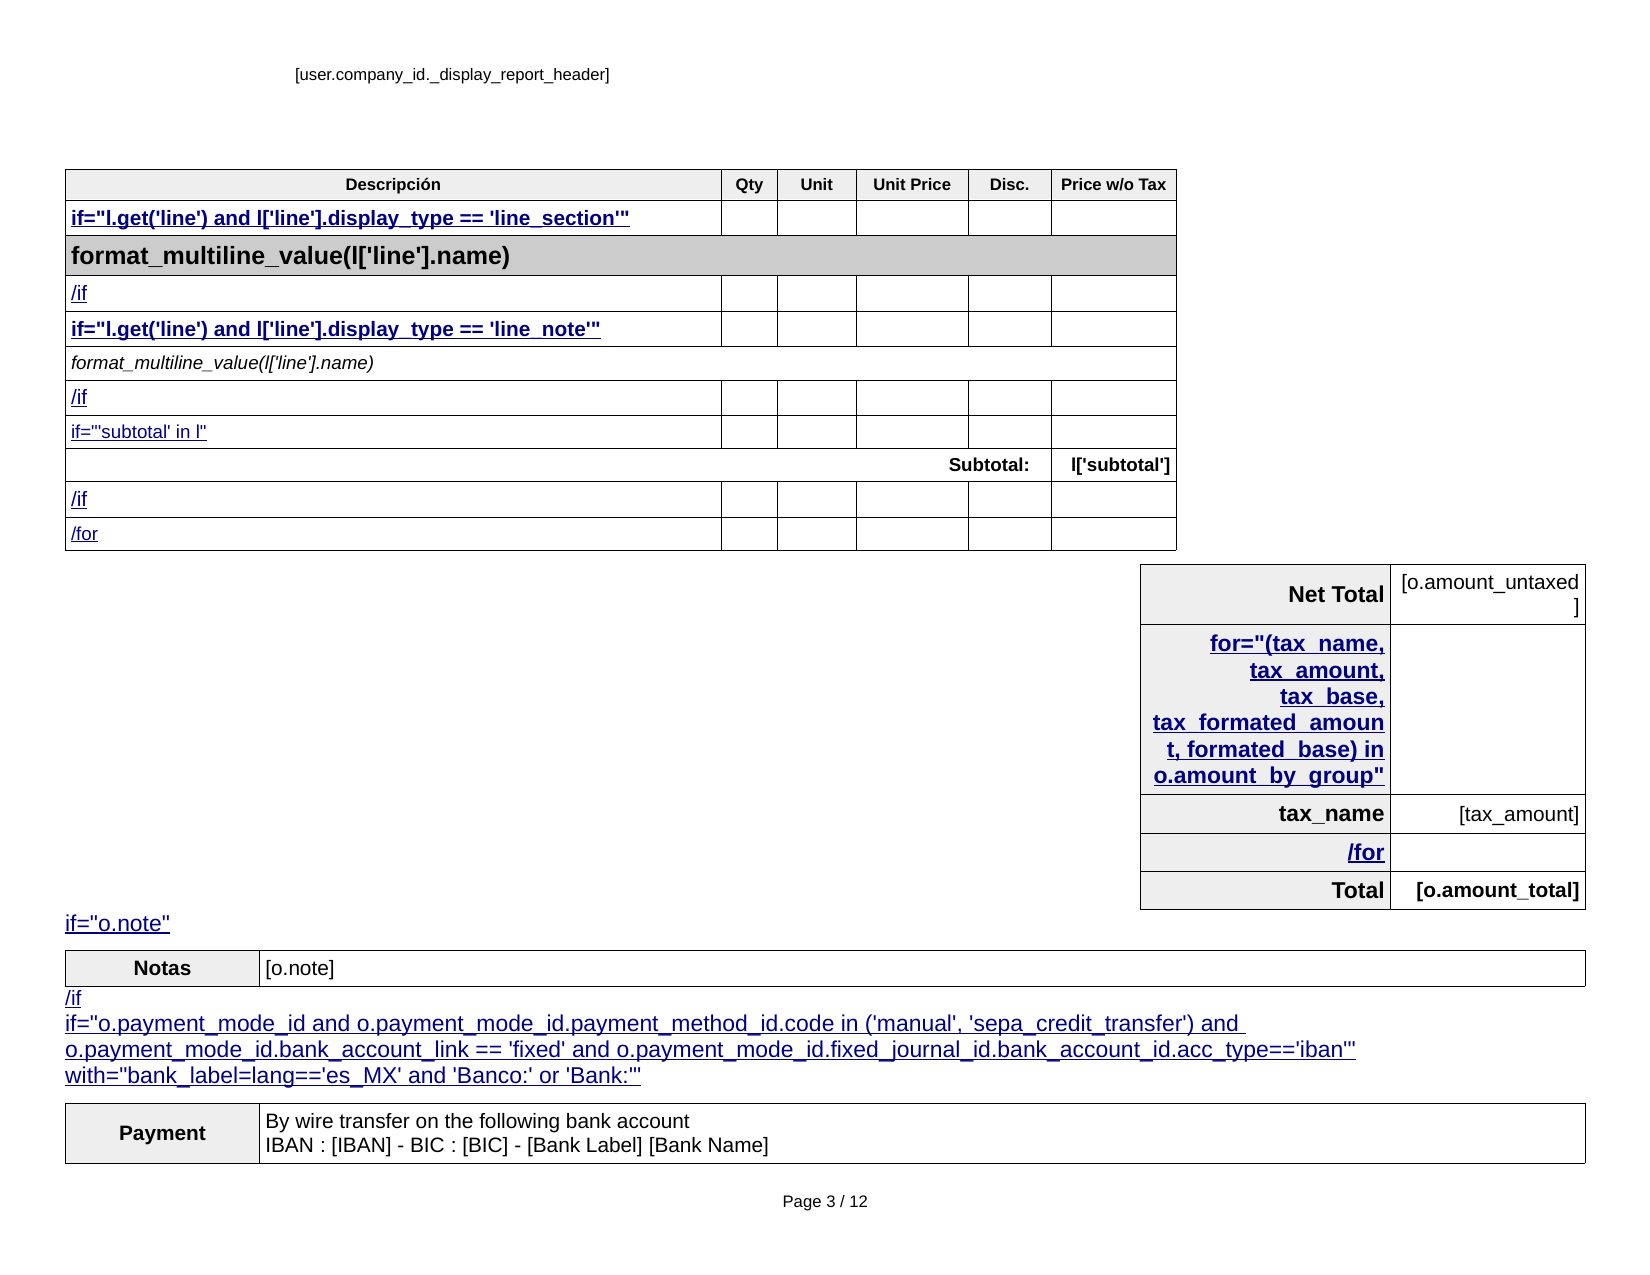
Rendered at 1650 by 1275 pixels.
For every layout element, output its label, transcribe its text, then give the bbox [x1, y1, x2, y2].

table_cell [857, 276, 968, 311]
table_cell [1052, 201, 1176, 235]
table_cell [857, 381, 968, 415]
table_cell [969, 276, 1051, 311]
table_cell [969, 482, 1051, 517]
table_cell [857, 416, 968, 448]
table_cell if="l.get('line') and l['line'].display_type == 'line_note'" [66, 312, 721, 346]
table_cell [1391, 625, 1585, 794]
table_cell [857, 482, 968, 517]
table_cell [969, 381, 1051, 415]
table_cell [778, 381, 856, 415]
table_cell [1391, 834, 1585, 871]
table_header [o.amount_untaxed] [1391, 565, 1585, 624]
table_cell [1052, 276, 1176, 311]
table_cell [722, 416, 777, 448]
table_cell [65, 624, 1140, 794]
table_cell [1052, 381, 1176, 415]
table_cell if="l.get('line') and l['line'].display_type == 'line_section'" [66, 201, 721, 235]
table_cell /for [66, 518, 721, 550]
table_cell Total [1141, 872, 1390, 909]
table_cell [65, 871, 1140, 909]
table_cell [778, 276, 856, 311]
table_header By wire transfer on the following bank account IBAN : [IBAN] - BIC : [BIC] - [Bank Label] [Bank Name] [260, 1104, 1585, 1163]
table_header Notas [66, 951, 259, 986]
table_cell [722, 518, 777, 550]
table_header Qty [722, 170, 777, 199]
table_header [o.note] [260, 951, 1585, 986]
table_header [65, 564, 1140, 624]
table_cell l['subtotal'] [1052, 449, 1176, 481]
table_cell /if [66, 276, 721, 311]
table_cell [778, 416, 856, 448]
text if="o.note" [65, 909, 1585, 936]
table_cell [722, 312, 777, 346]
table_cell [778, 312, 856, 346]
table_header Descripción [66, 170, 721, 199]
table_header Price w/o Tax [1052, 170, 1176, 199]
table_cell [857, 201, 968, 235]
table_cell tax_name [1141, 795, 1390, 833]
table_cell [65, 833, 1140, 871]
table_cell [857, 312, 968, 346]
text /if [65, 987, 1585, 1010]
table_cell /for [1141, 834, 1390, 871]
table_cell [722, 381, 777, 415]
table_cell [tax_amount] [1391, 795, 1585, 833]
table_cell /if [66, 482, 721, 517]
table_header Net Total [1141, 565, 1390, 624]
table_cell [969, 416, 1051, 448]
table_cell Subtotal: [66, 449, 1051, 481]
table_header Disc. [969, 170, 1051, 199]
table_cell [969, 201, 1051, 235]
table_cell [722, 482, 777, 517]
table_cell if="'subtotal' in l" [66, 416, 721, 448]
table_cell [969, 312, 1051, 346]
table_cell [1052, 518, 1176, 550]
table_cell [1052, 482, 1176, 517]
table_header Unit Price [857, 170, 968, 199]
table_cell [778, 482, 856, 517]
text if="o.payment_mode_id and o.payment_mode_id.payment_method_id.code in ('manual', 'sepa_credit_transfer') and o.payment_mode_id.bank_account_link == 'fixed' and o.payment_mode_id.fixed_journal_id.bank_account_id.acc_type=='iban'" [65, 1010, 1585, 1062]
table_cell [722, 276, 777, 311]
table_cell [969, 518, 1051, 550]
table_cell for="(tax_name, tax_amount, tax_base, tax_formated_amount, formated_base) in o.amount_by_group" [1141, 625, 1390, 794]
table_cell [65, 794, 1140, 833]
table_cell [1052, 312, 1176, 346]
table_header Unit [778, 170, 856, 199]
table_cell [o.amount_total] [1391, 872, 1585, 909]
table_cell format_multiline_value(l['line'].name) [66, 347, 1176, 379]
table_cell /if [66, 381, 721, 415]
table_cell [1052, 416, 1176, 448]
table_cell [778, 201, 856, 235]
text with="bank_label=lang=='es_MX' and 'Banco:' or 'Bank:'" [65, 1062, 1585, 1089]
table_cell format_multiline_value(l['line'].name) [66, 236, 1176, 275]
table_cell [857, 518, 968, 550]
table_header Payment [66, 1104, 259, 1163]
table_cell [722, 201, 777, 235]
table_cell [778, 518, 856, 550]
